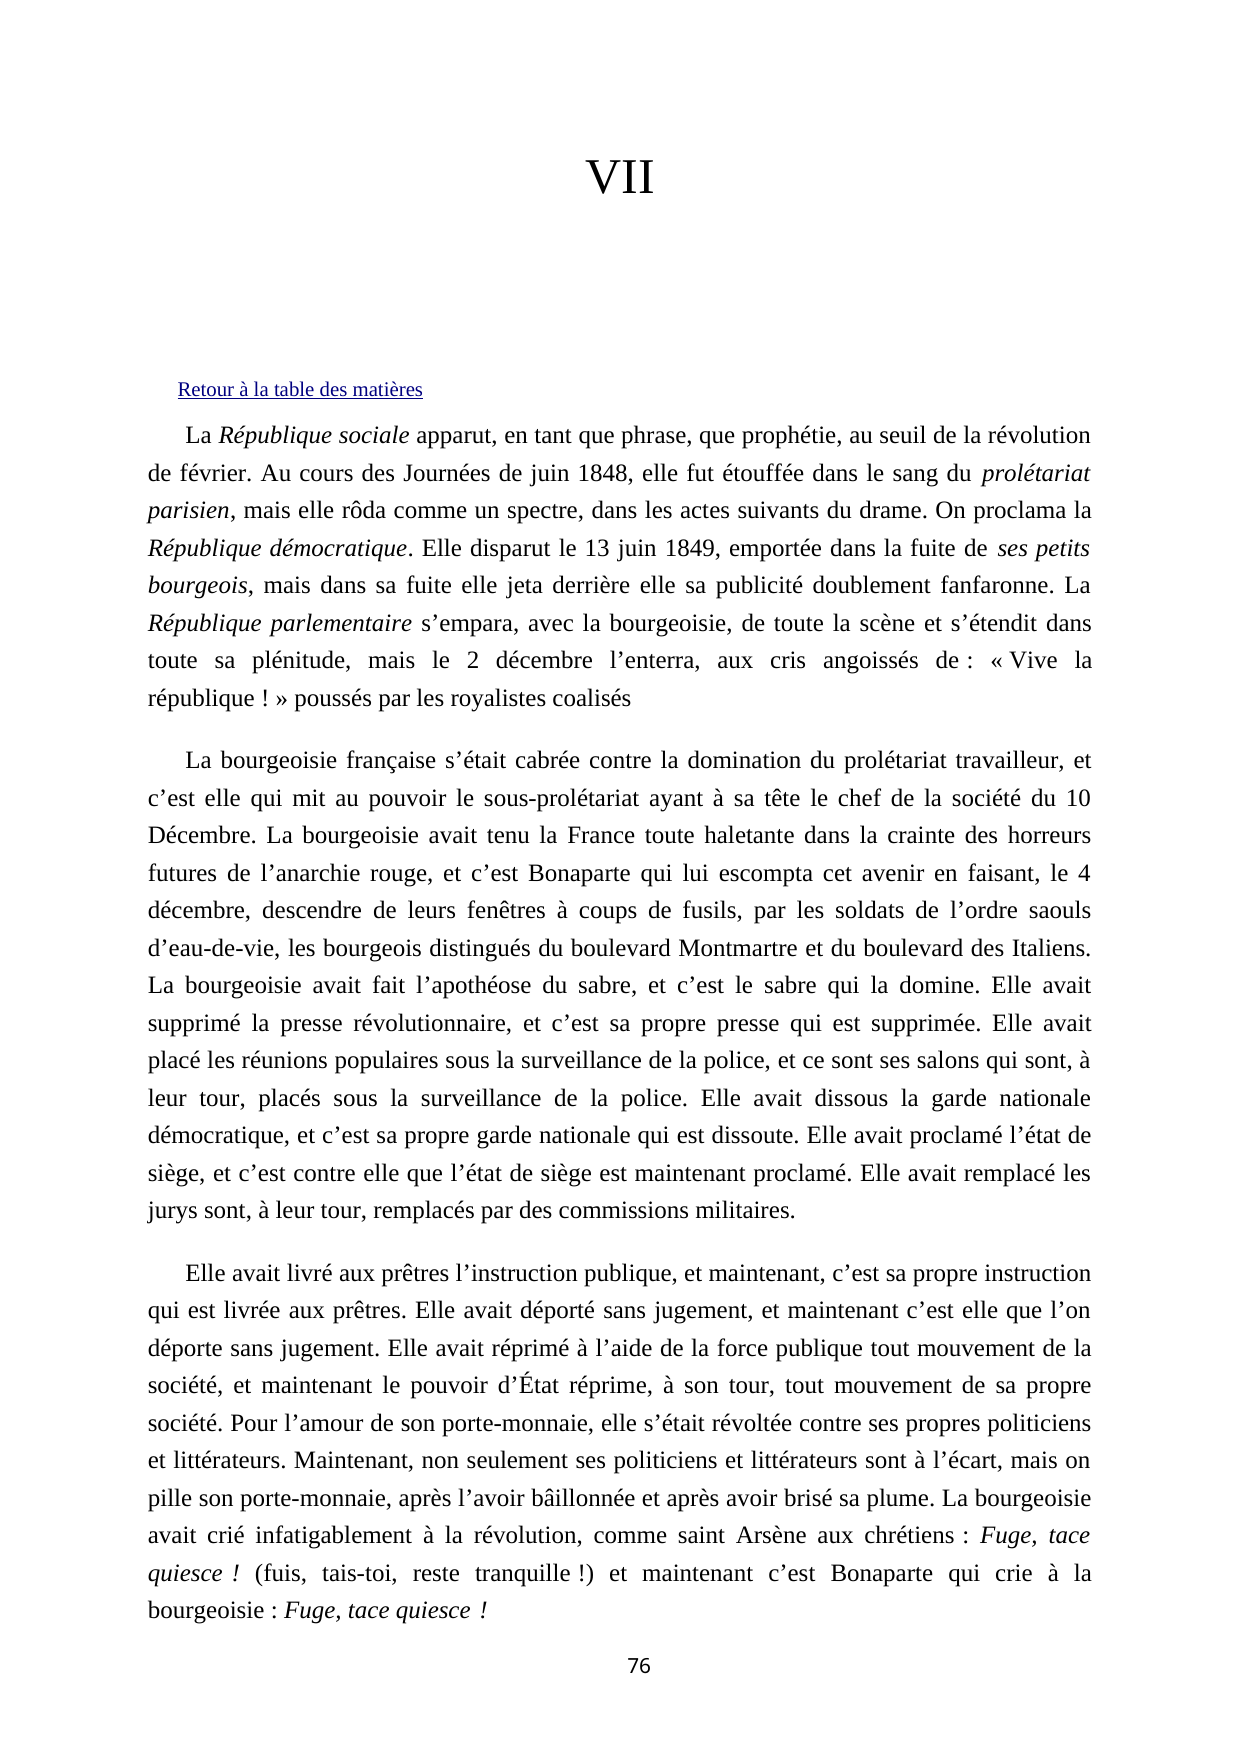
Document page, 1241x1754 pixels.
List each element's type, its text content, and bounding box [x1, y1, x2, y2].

text Retour à la table des matières [148, 377, 1092, 401]
text Elle avait livré aux prêtres l’instruction publique, et maintenant, c’est sa propre instruction qui est livrée aux prêtres. Elle avait déporté sans jugement, et maintenant c’est elle que l’on déporte sans jugement. Elle avait réprimé à l’aide de la force publique tout mouvement de la société, et maintenant le pouvoir d’État réprime, à son tour, tout mouvement de sa propre société. Pour l’amour de son porte-monnaie, elle s’était révoltée contre ses propres politiciens et littérateurs. Maintenant, non seulement ses politiciens et littérateurs sont à l’écart, mais on pille son porte-monnaie, après l’avoir bâillonnée et après avoir brisé sa plume. La bourgeoisie avait crié infatigablement à la révolution, comme saint Arsène aux chrétiens : Fuge, tace quiesce ! (fuis, tais-toi, reste tranquille !) et maintenant c’est Bonaparte qui crie à la bourgeoisie : Fuge, tace quiesce ! [148, 1251, 1092, 1626]
text VII [148, 147, 1092, 204]
text La bourgeoisie française s’était cabrée contre la domination du prolétariat travailleur, et c’est elle qui mit au pouvoir le sous-prolétariat ayant à sa tête le chef de la société du 10 Décembre. La bourgeoisie avait tenu la France toute haletante dans la crainte des horreurs futures de l’anarchie rouge, et c’est Bonaparte qui lui escompta cet avenir en faisant, le 4 décembre, descendre de leurs fenêtres à coups de fusils, par les soldats de l’ordre saouls d’eau-de-vie, les bourgeois distingués du boulevard Montmartre et du boulevard des Italiens. La bourgeoisie avait fait l’apothéose du sabre, et c’est le sabre qui la domine. Elle avait supprimé la presse révolutionnaire, et c’est sa propre presse qui est supprimée. Elle avait placé les réunions populaires sous la surveillance de la police, et ce sont ses salons qui sont, à leur tour, placés sous la surveillance de la police. Elle avait dissous la garde nationale démocratique, et c’est sa propre garde nationale qui est dissoute. Elle avait proclamé l’état de siège, et c’est contre elle que l’état de siège est maintenant proclamé. Elle avait remplacé les jurys sont, à leur tour, remplacés par des commissions militaires. [148, 738, 1092, 1226]
text La République sociale apparut, en tant que phrase, que prophétie, au seuil de la révolution de février. Au cours des Journées de juin 1848, elle fut étouffée dans le sang du prolétariat parisien, mais elle rôda comme un spectre, dans les actes suivants du drame. On proclama la République démocratique. Elle disparut le 13 juin 1849, emportée dans la fuite de ses petits bourgeois, mais dans sa fuite elle jeta derrière elle sa publicité doublement fanfaronne. La République parlementaire s’empara, avec la bourgeoisie, de toute la scène et s’étendit dans toute sa plénitude, mais le 2 décembre l’enterra, aux cris angoissés de : « Vive la république ! » poussés par les royalistes coalisés [148, 413, 1092, 713]
